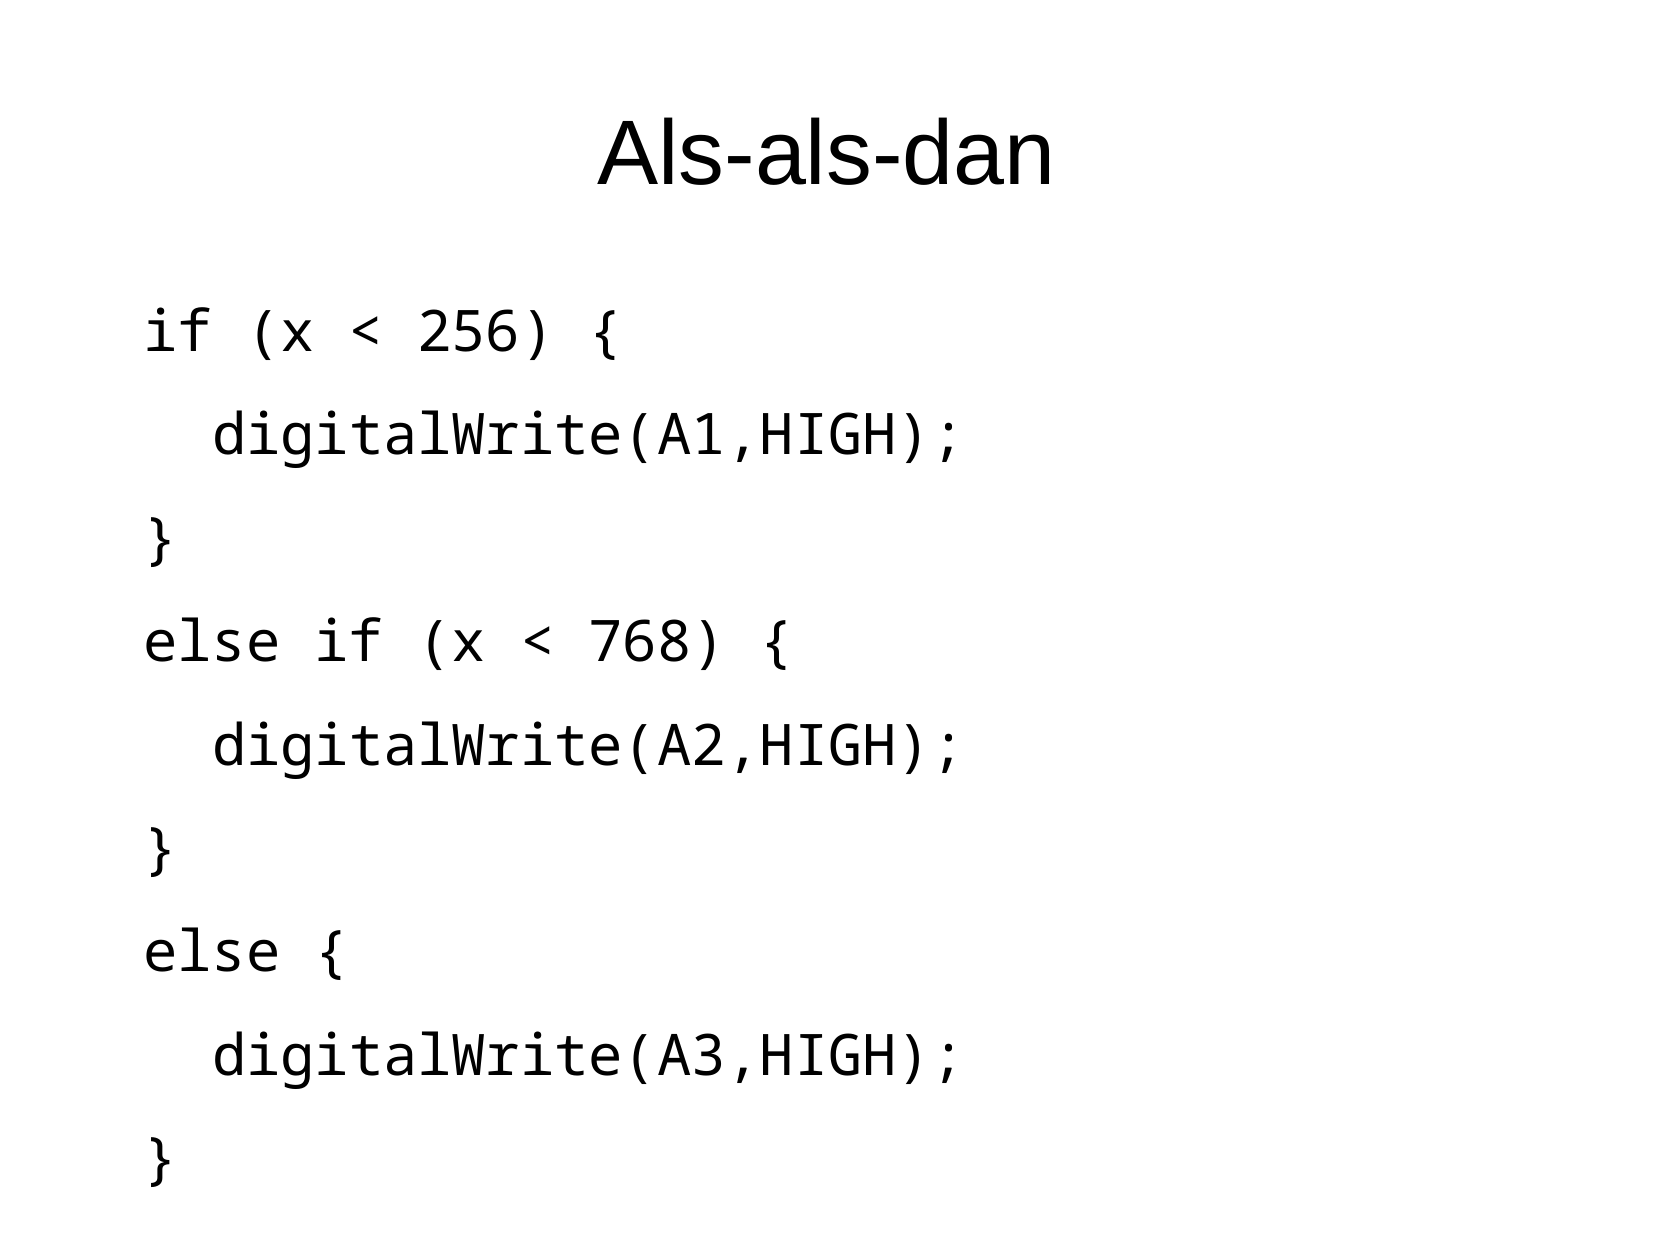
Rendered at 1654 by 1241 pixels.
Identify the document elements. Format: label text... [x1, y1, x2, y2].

list if (x < 256) { digitalWrite(A1,HIGH); } else if (x < 768) { digitalWrite(A2,HIGH); } else { digitalWrite(A3,HIGH); } [82, 290, 1571, 1201]
title Als-als-dan [82, 49, 1571, 257]
